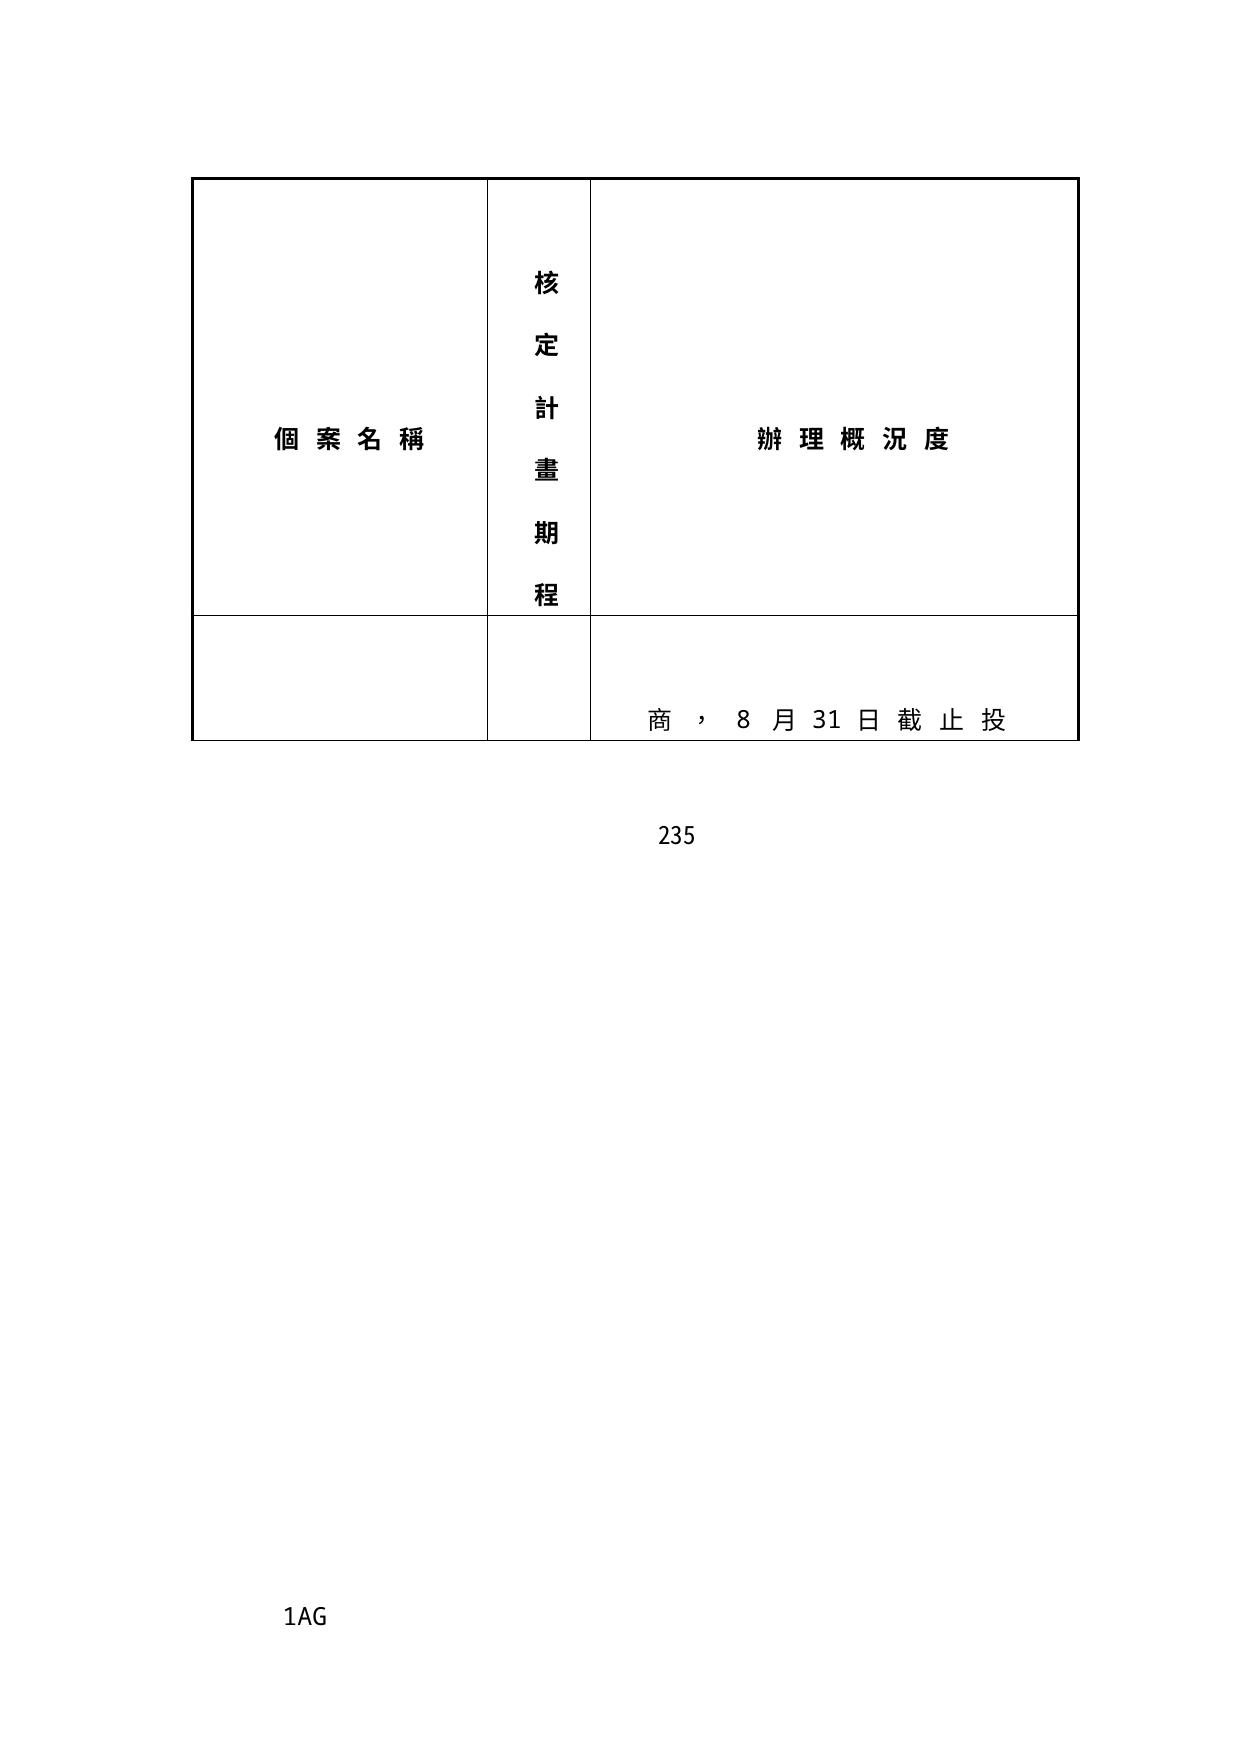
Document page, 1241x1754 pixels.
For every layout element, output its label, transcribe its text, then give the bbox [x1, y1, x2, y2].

table_cell [488, 616, 590, 740]
table_header 個案名稱 [194, 180, 487, 615]
table_cell [194, 616, 487, 740]
table_header 核定計畫期程 [488, 180, 590, 615]
table_cell 商，8月31日截止投 [591, 616, 1077, 740]
table_header 辦理概況度 [591, 180, 1077, 615]
